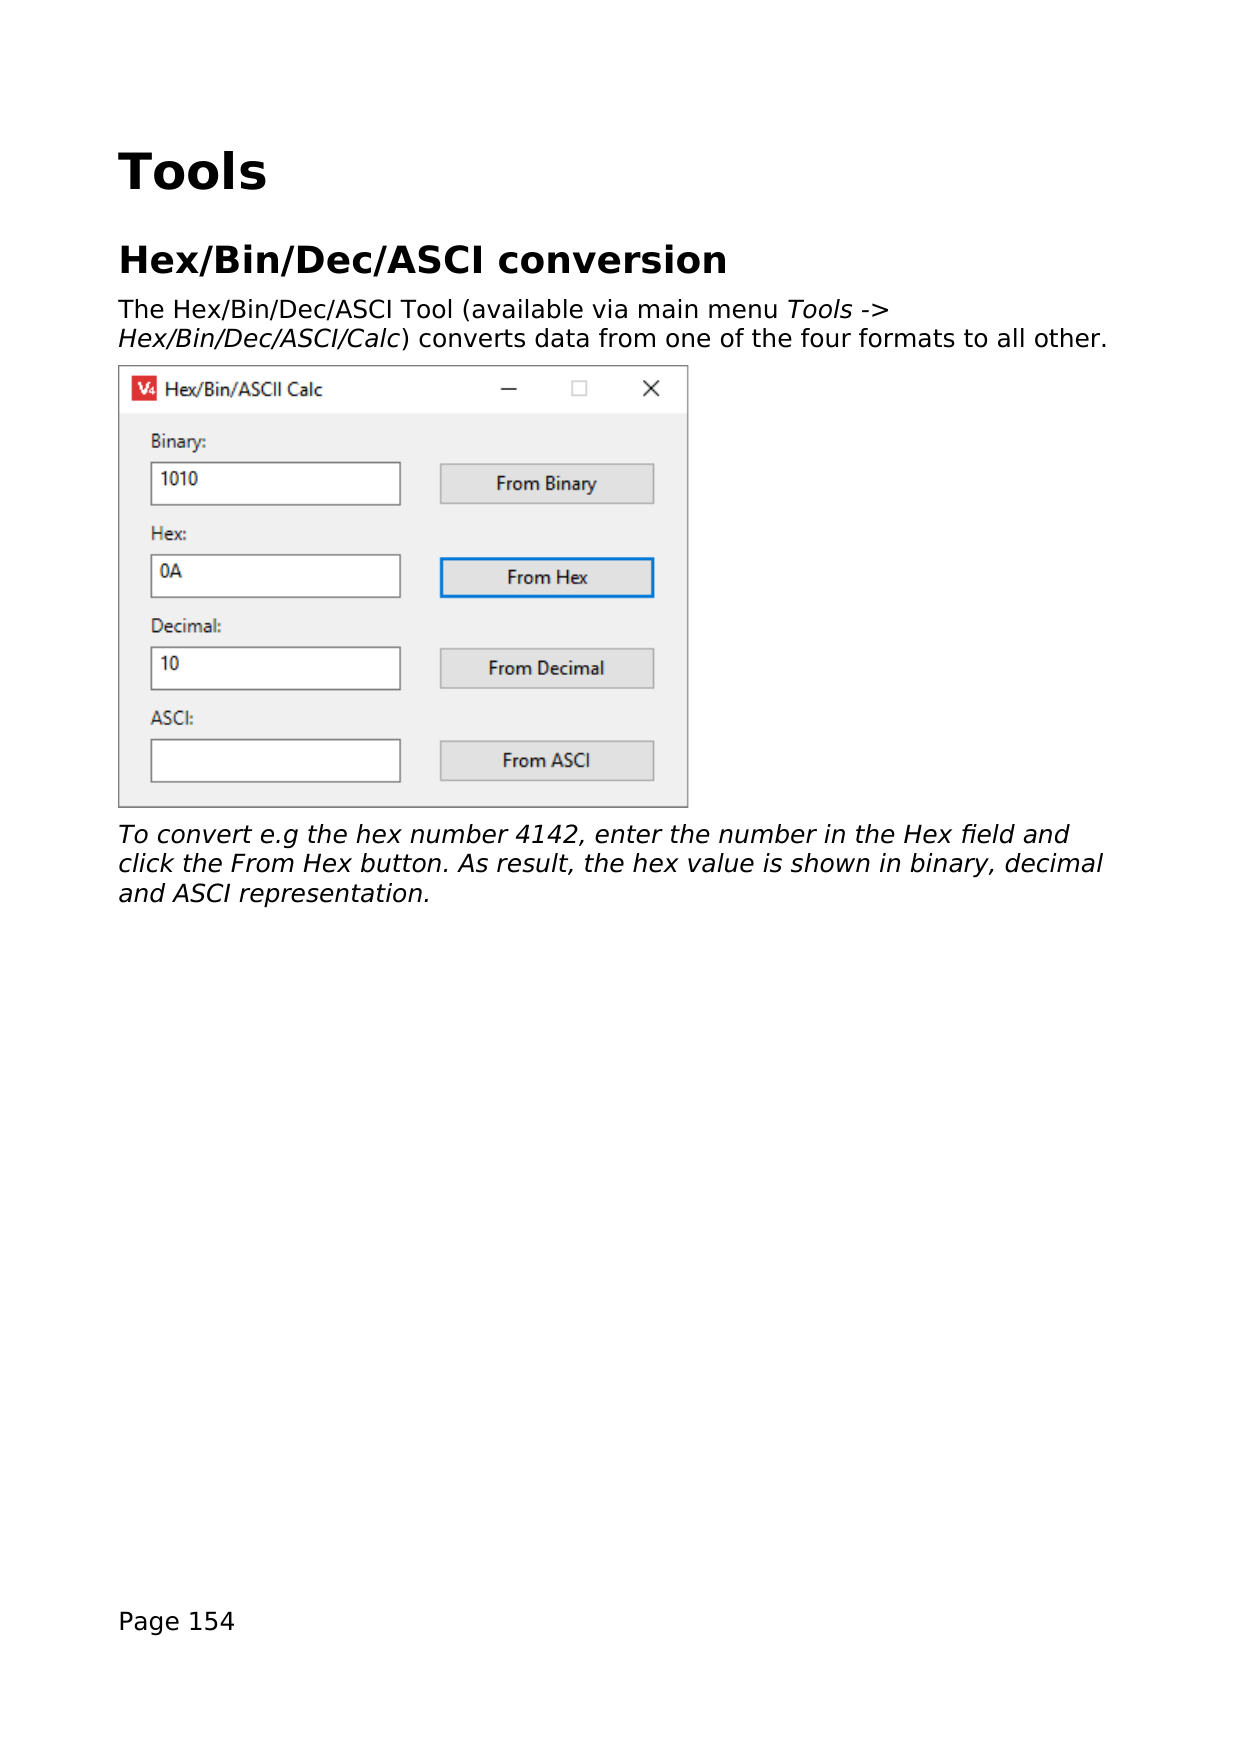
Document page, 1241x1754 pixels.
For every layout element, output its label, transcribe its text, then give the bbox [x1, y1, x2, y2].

subtitle Tools [118, 143, 1122, 201]
text The Hex/Bin/Dec/ASCI Tool (available via main menu Tools -> Hex/Bin/Dec/ASCI/Calc) converts data from one of the four formats to all other. [118, 295, 1122, 353]
text To convert e.g the hex number 4142, enter the number in the Hex field and click the From Hex button. As result, the hex value is shown in binary, decimal and ASCI representation. [118, 821, 1122, 908]
picture [118, 365, 689, 808]
subtitle Hex/Bin/Dec/ASCI conversion [118, 239, 1122, 282]
